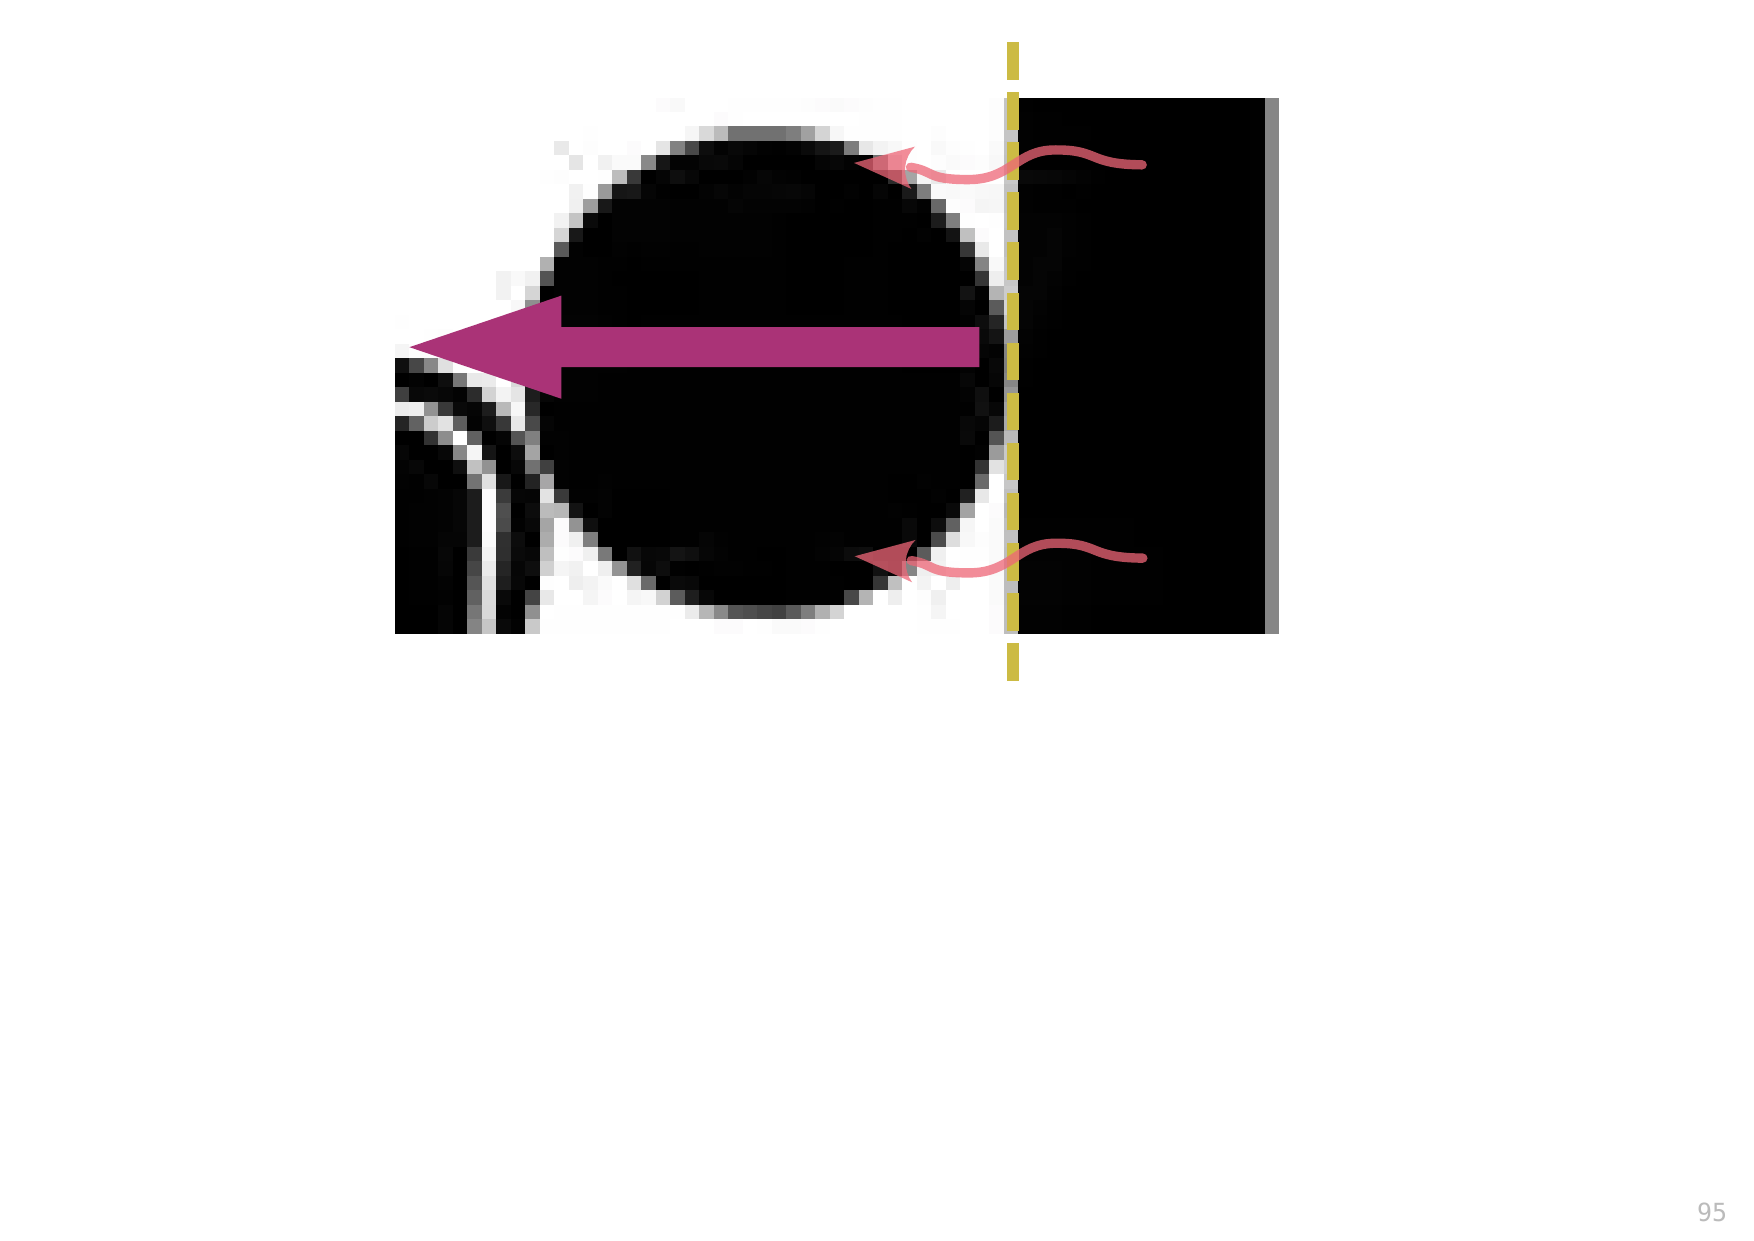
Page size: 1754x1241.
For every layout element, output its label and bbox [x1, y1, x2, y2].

text_box [409, 295, 980, 399]
picture [395, 98, 1294, 634]
